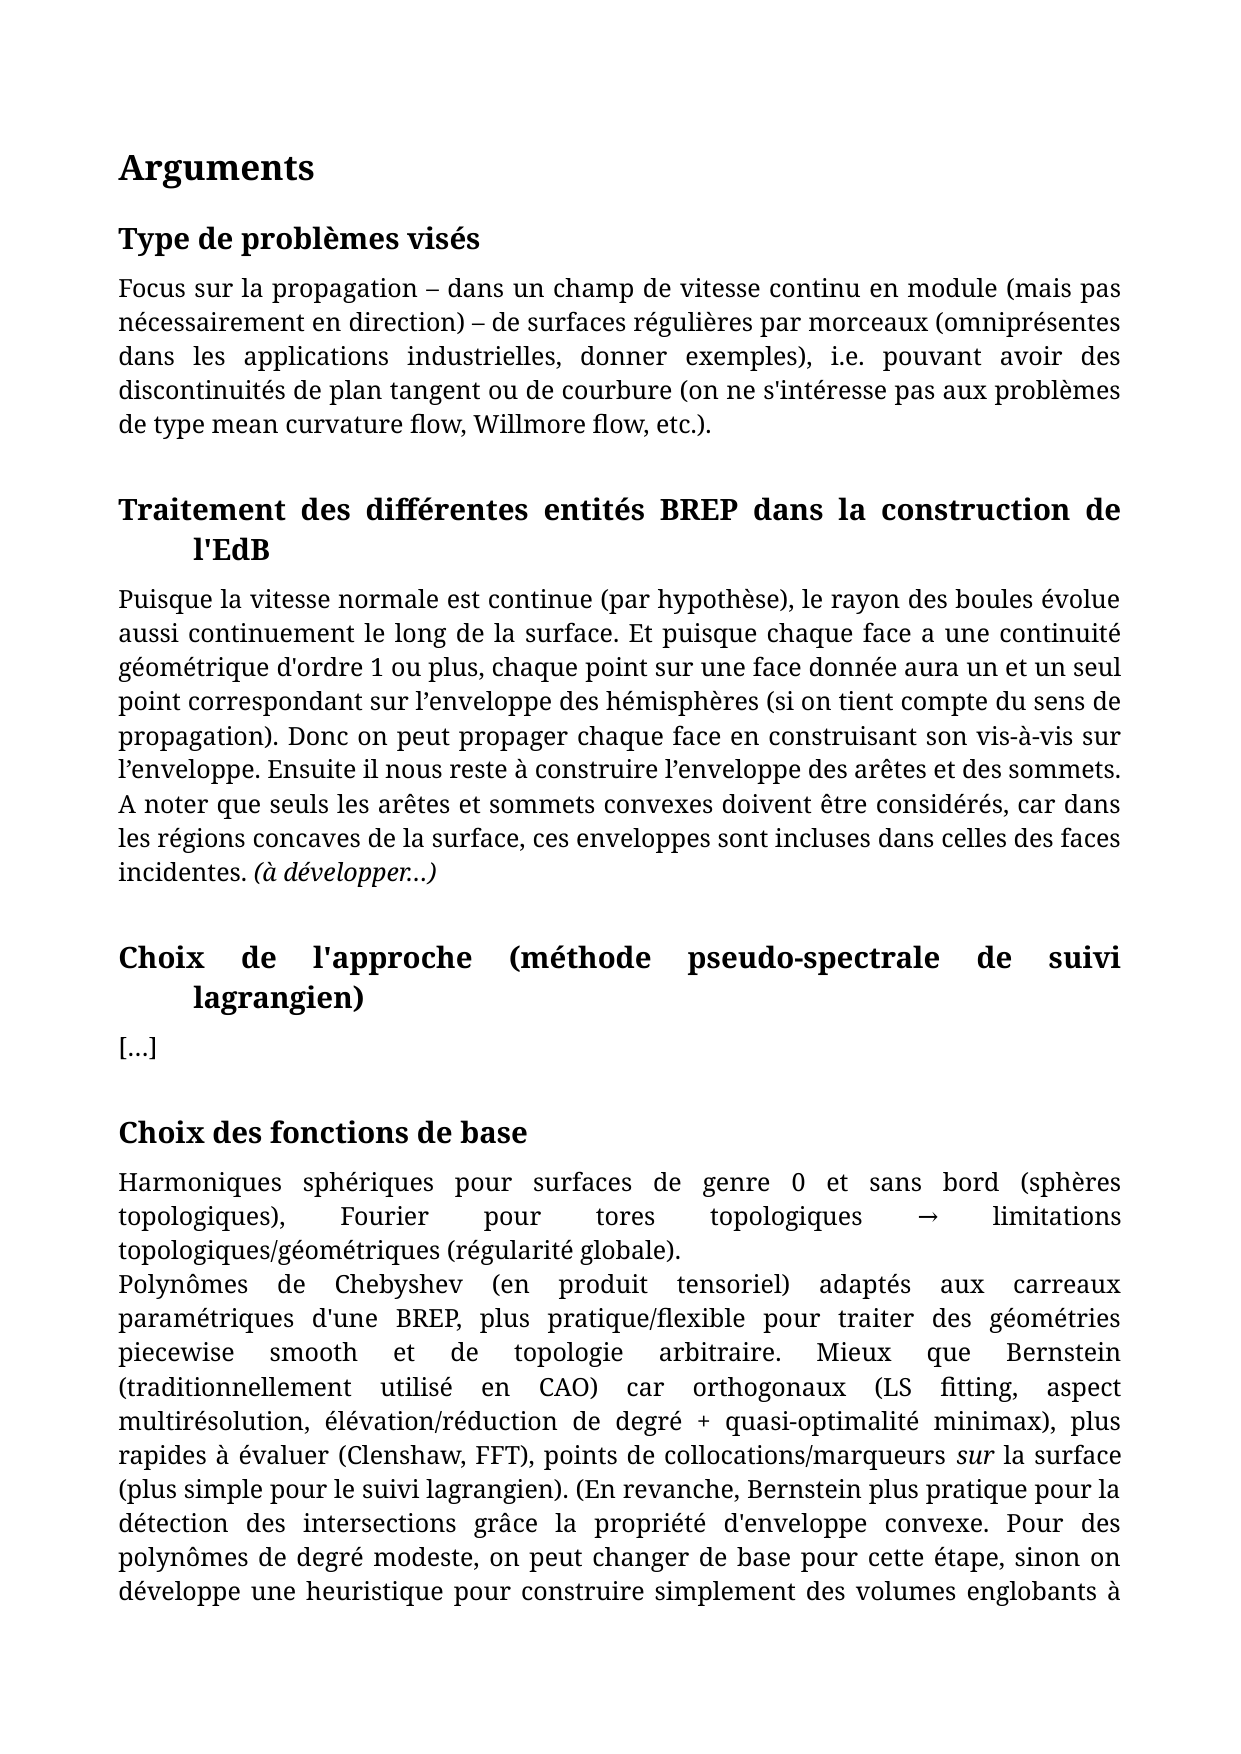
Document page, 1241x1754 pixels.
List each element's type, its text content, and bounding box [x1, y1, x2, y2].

subtitle Choix des fonctions de base [118, 1112, 1122, 1152]
text Puisque la vitesse normale est continue (par hypothèse), le rayon des boules évolue aussi continuement le long de la surface. Et puisque chaque face a une continuité géométrique d'ordre 1 ou plus, chaque point sur une face donnée aura un et un seul point correspondant sur l’enveloppe des hémisphères (si on tient compte du sens de propagation). Donc on peut propager chaque face en construisant son vis-à-vis sur l’enveloppe. Ensuite il nous reste à construire l’enveloppe des arêtes et des sommets. A noter que seuls les arêtes et sommets convexes doivent être considérés, car dans les régions concaves de la surface, ces enveloppes sont incluses dans celles des faces incidentes. (à développer…) [118, 582, 1122, 888]
text […] [118, 1029, 1122, 1064]
text Harmoniques sphériques pour surfaces de genre 0 et sans bord (sphères topologiques), Fourier pour tores topologiques → limitations topologiques/géométriques (régularité globale). [118, 1165, 1122, 1267]
text Polynômes de Chebyshev (en produit tensoriel) adaptés aux carreaux paramétriques d'une BREP, plus pratique/flexible pour traiter des géométries piecewise smooth et de topologie arbitraire. Mieux que Bernstein (traditionnellement utilisé en CAO) car orthogonaux (LS fitting, aspect multirésolution, élévation/réduction de degré + quasi-optimalité minimax), plus rapides à évaluer (Clenshaw, FFT), points de collocations/marqueurs sur la surface (plus simple pour le suivi lagrangien). (En revanche, Bernstein plus pratique pour la détection des intersections grâce la propriété d'enveloppe convexe. Pour des polynômes de degré modeste, on peut changer de base pour cette étape, sinon on développe une heuristique pour construire simplement des volumes englobants à [118, 1267, 1122, 1608]
subtitle Traitement des différentes entités BREP dans la construction de l'EdB [118, 489, 1122, 569]
text Focus sur la propagation – dans un champ de vitesse continu en module (mais pas nécessairement en direction) – de surfaces régulières par morceaux (omniprésentes dans les applications industrielles, donner exemples), i.e. pouvant avoir des discontinuités de plan tangent ou de courbure (on ne s'intéresse pas aux problèmes de type mean curvature flow, Willmore flow, etc.). [118, 270, 1122, 441]
subtitle Choix de l'approche (méthode pseudo-spectrale de suivi lagrangien) [118, 937, 1122, 1017]
subtitle Arguments [118, 143, 1122, 191]
subtitle Type de problèmes visés [118, 218, 1122, 258]
